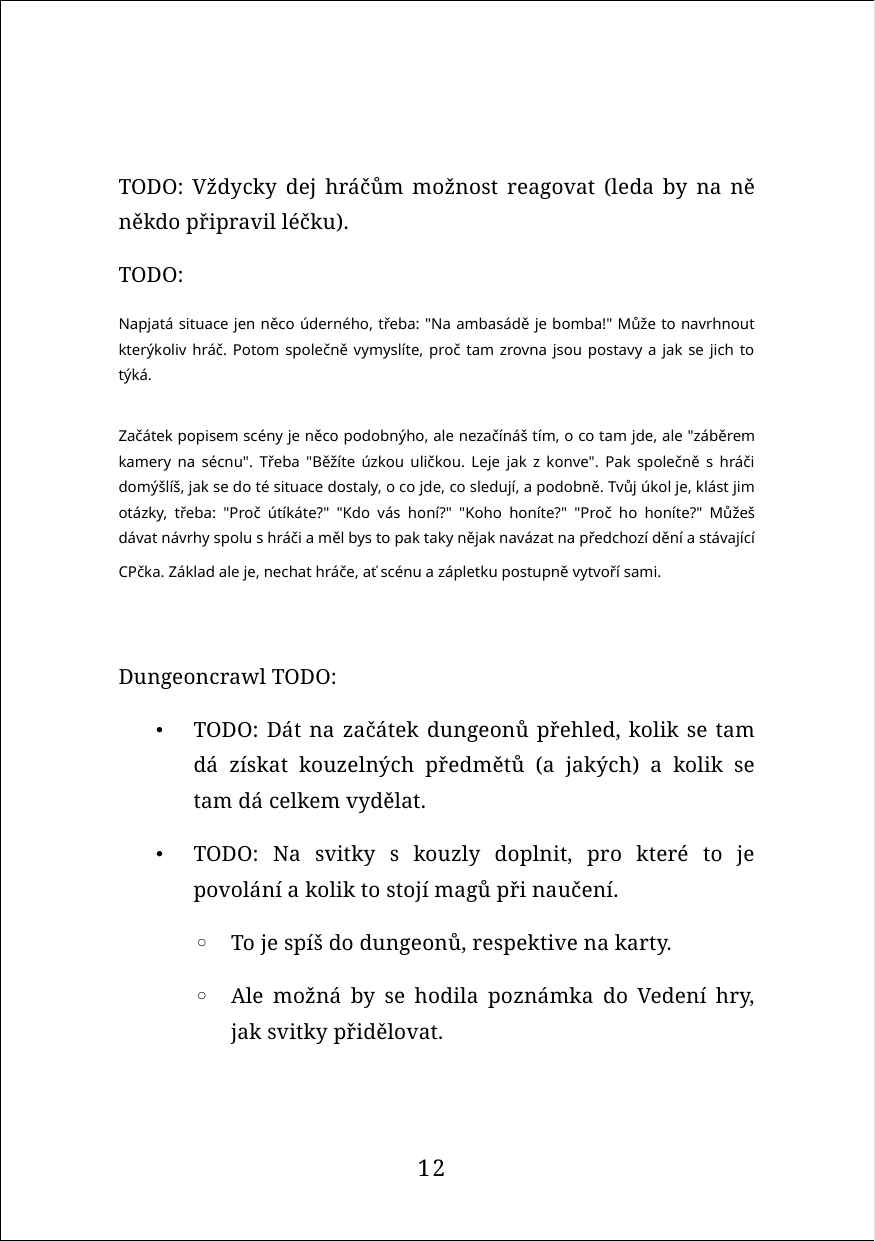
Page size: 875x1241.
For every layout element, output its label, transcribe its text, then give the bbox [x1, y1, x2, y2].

list TODO: Dát na začátek dungeonů přehled, kolik se tam dá získat kouzelných předmětů (a jakých) a kolik se tam dá celkem vydělat. [156, 715, 756, 814]
text TODO: [118, 261, 756, 289]
text Dungeoncrawl TODO: [118, 662, 756, 690]
text Napjatá situace jen něco úderného, třeba: "Na ambasádě je bomba!" Může to navrhnout kterýkoliv hráč. Potom společně vymyslíte, proč tam zrovna jsou postavy a jak se jich to týká. Začátek popisem scény je něco podobnýho, ale nezačínáš tím, o co tam jde, ale "záběrem kamery na sécnu". Třeba "Běžíte úzkou uličkou. Leje jak z konve". Pak společně s hráči domýšlíš, jak se do té situace dostaly, o co jde, co sledují, a podobně. Tvůj úkol je, klást jim otázky, třeba: "Proč útíkáte?" "Kdo vás honí?" "Koho honíte?" "Proč ho honíte?" Můžeš dávat návrhy spolu s hráči a měl bys to pak taky nějak navázat na předchozí dění a stávající CPčka. Základ ale je, nechat hráče, ať scénu a zápletku postupně vytvoří sami. [118, 314, 756, 584]
list Ale možná by se hodila poznámka do Vedení hry, jak svitky přidělovat. [193, 981, 756, 1045]
list TODO: Na svitky s kouzly doplnit, pro které to je povolání a kolik to stojí magů při naučení. [156, 839, 756, 903]
text TODO: Vždycky dej hráčům možnost reagovat (leda by na ně někdo připravil léčku). [118, 172, 756, 236]
list To je spíš do dungeonů, respektive na karty. [193, 928, 756, 957]
